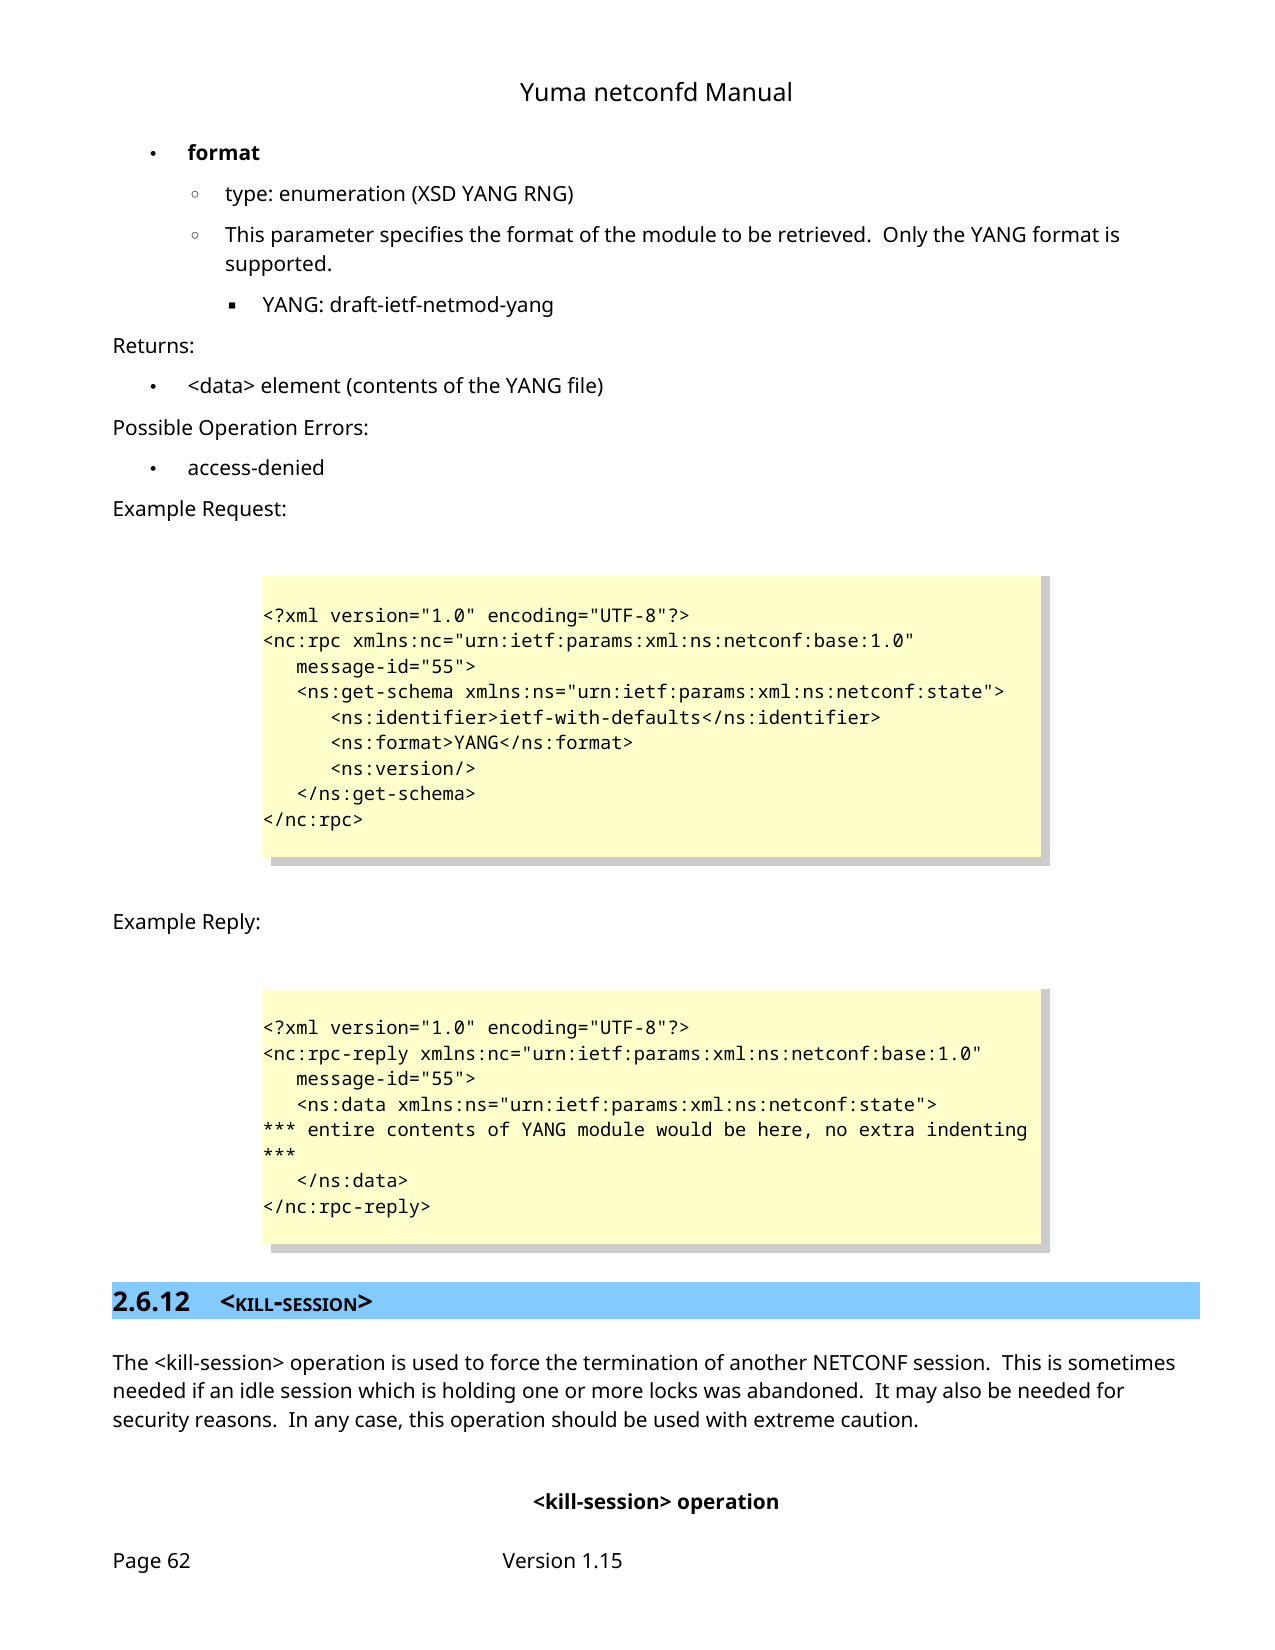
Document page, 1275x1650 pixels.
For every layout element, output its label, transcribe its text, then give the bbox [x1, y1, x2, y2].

text Example Request: [112, 494, 1200, 523]
text <nc:rpc-reply xmlns:nc="urn:ietf:params:xml:ns:netconf:base:1.0" [262, 1040, 1041, 1065]
text <?xml version="1.0" encoding="UTF-8"?> [262, 1014, 1041, 1040]
subtitle <kill-session> [112, 1282, 1200, 1319]
text Returns: [112, 331, 1200, 359]
text message-id="55"> [262, 653, 1041, 678]
list type: enumeration (XSD YANG RNG) [187, 179, 1200, 208]
list <data> element (contents of the YANG file) [150, 372, 1200, 400]
text </nc:rpc> [262, 806, 1041, 832]
text </nc:rpc-reply> [262, 1193, 1041, 1218]
text Possible Operation Errors: [112, 413, 1200, 441]
list format [150, 138, 1200, 167]
text <ns:get-schema xmlns:ns="urn:ietf:params:xml:ns:netconf:state"> [262, 678, 1041, 704]
text <?xml version="1.0" encoding="UTF-8"?> [262, 602, 1041, 627]
text The <kill-session> operation is used to force the termination of another NETCONF session. This is sometimes needed if an idle session which is holding one or more locks was abandoned. It may also be needed for security reasons. In any case, this operation should be used with extreme caution. [112, 1348, 1200, 1433]
text </ns:data> [262, 1167, 1041, 1193]
list access-denied [150, 453, 1200, 482]
text <ns:identifier>ietf-with-defaults</ns:identifier> [262, 704, 1041, 729]
text <ns:format>YANG</ns:format> [262, 729, 1041, 755]
text *** entire contents of YANG module would be here, no extra indenting *** [262, 1116, 1041, 1167]
list YANG: draft-ietf-netmod-yang [225, 290, 1200, 318]
text Example Reply: [112, 907, 1200, 935]
list This parameter specifies the format of the module to be retrieved. Only the YANG format is supported. [187, 220, 1200, 277]
text message-id="55"> [262, 1065, 1041, 1091]
subtitle <kill-session> operation [127, 1487, 1185, 1515]
text <ns:data xmlns:ns="urn:ietf:params:xml:ns:netconf:state"> [262, 1091, 1041, 1116]
text <ns:version/> [262, 755, 1041, 781]
text <nc:rpc xmlns:nc="urn:ietf:params:xml:ns:netconf:base:1.0" [262, 627, 1041, 653]
text </ns:get-schema> [262, 781, 1041, 806]
